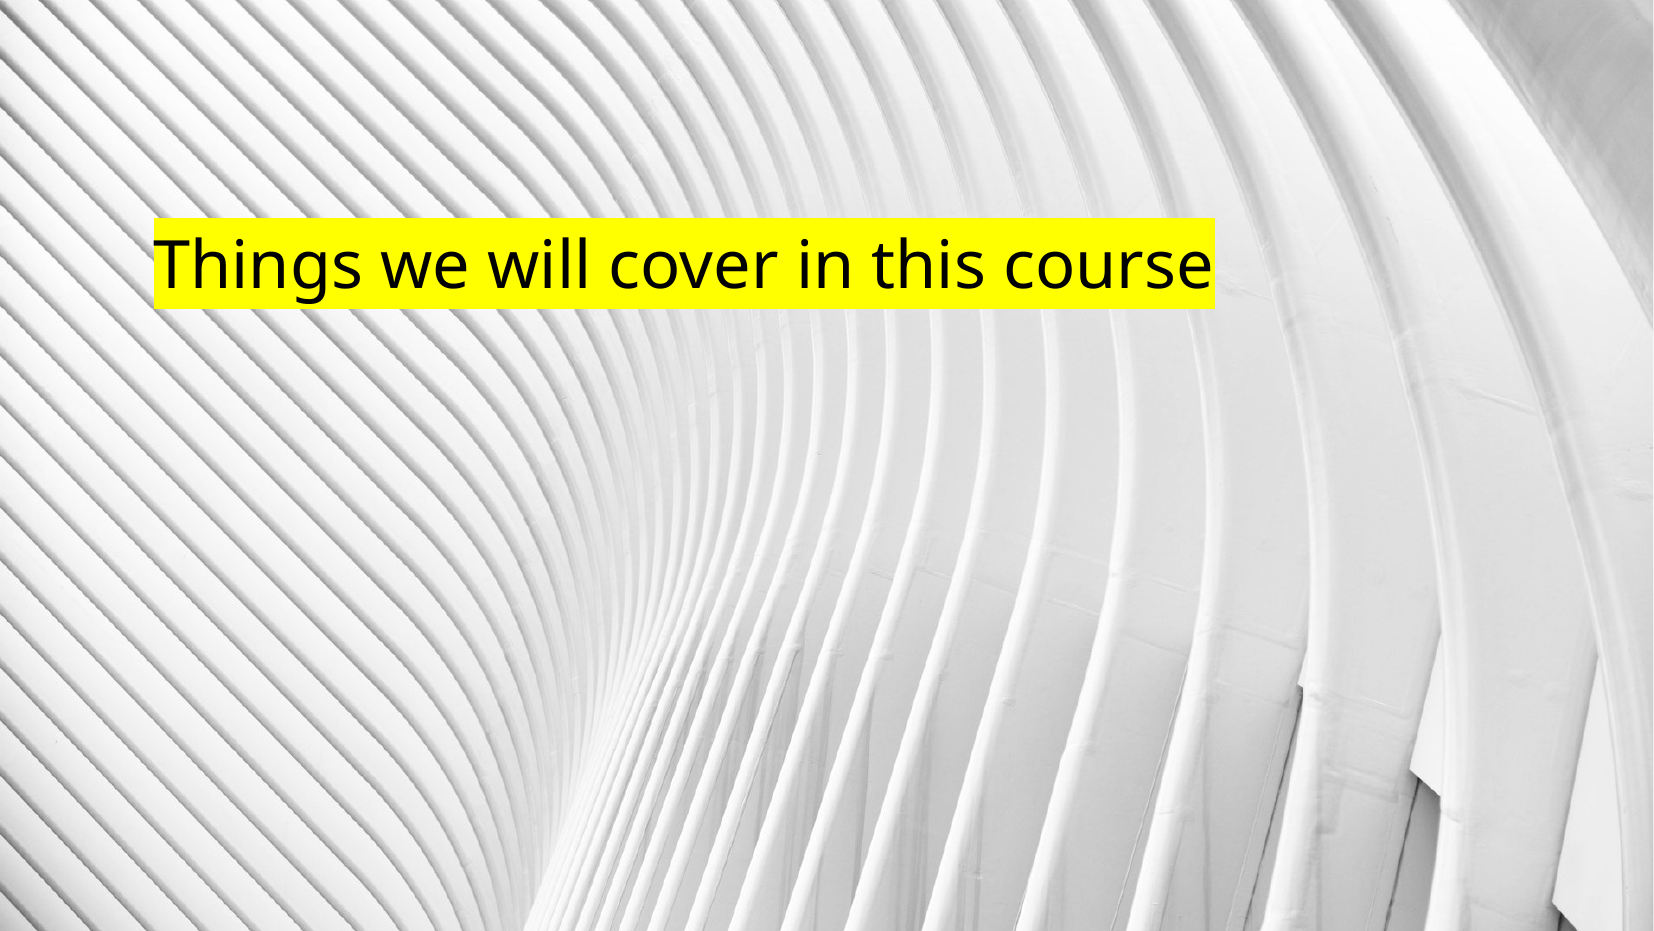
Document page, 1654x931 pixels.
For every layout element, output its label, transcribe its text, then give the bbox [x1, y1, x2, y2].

list Things we will cover in this course [82, 217, 1571, 758]
picture [0, 0, 1654, 931]
